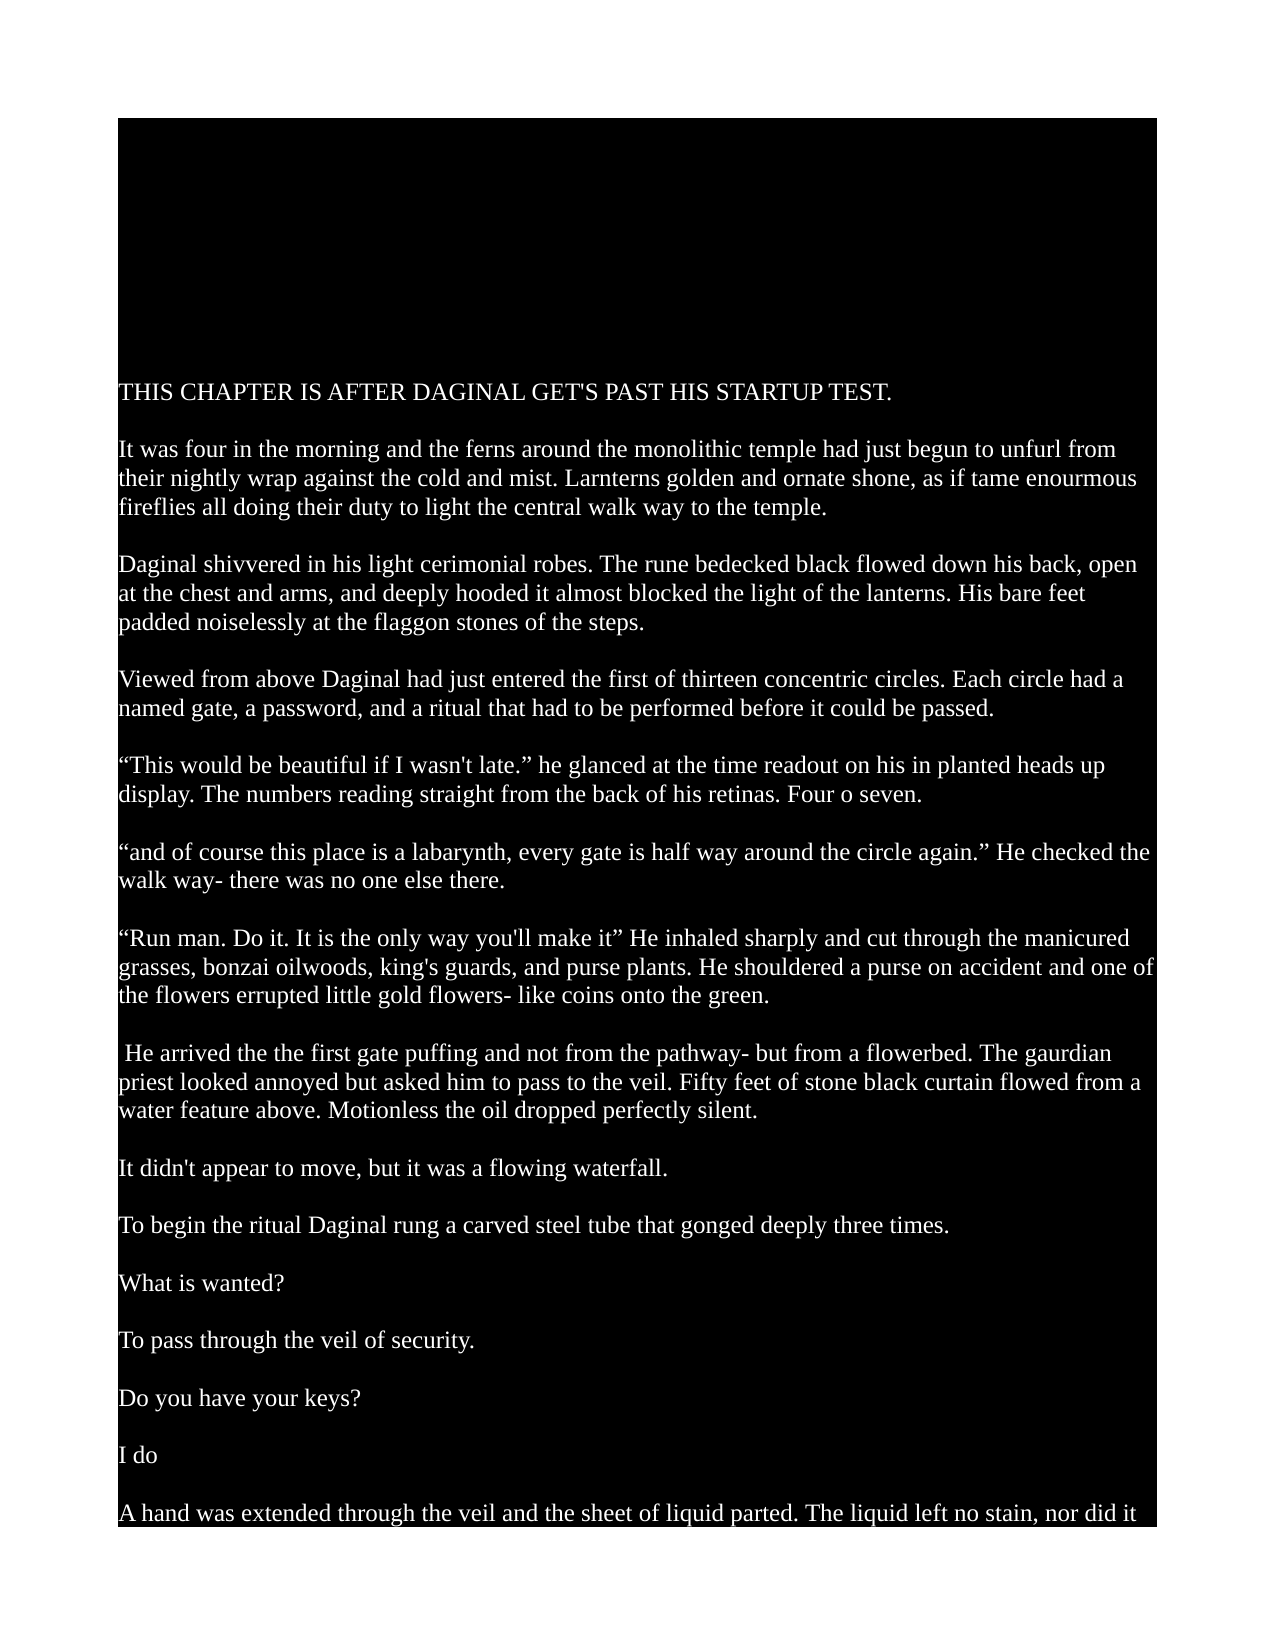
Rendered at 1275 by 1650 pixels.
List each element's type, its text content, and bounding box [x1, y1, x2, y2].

text A hand was extended through the veil and the sheet of liquid parted. The liquid left no stain, nor did it [118, 1498, 1157, 1527]
text He arrived the the first gate puffing and not from the pathway- but from a flowerbed. The gaurdian priest looked annoyed but asked him to pass to the veil. Fifty feet of stone black curtain flowed from a water feature above. Motionless the oil dropped perfectly silent. It didn't appear to move, but it was a flowing waterfall. [118, 1038, 1157, 1182]
text To pass through the veil of security. Do you have your keys? I do [118, 1326, 1157, 1469]
text To begin the ritual Daginal rung a carved steel tube that gonged deeply three times. What is wanted? [118, 1211, 1157, 1297]
text It was four in the morning and the ferns around the monolithic temple had just begun to unfurl from their nightly wrap against the cold and mist. Larnterns golden and ornate shone, as if tame enourmous fireflies all doing their duty to light the central walk way to the temple. Daginal shivvered in his light cerimonial robes. The rune bedecked black flowed down his back, open at the chest and arms, and deeply hooded it almost blocked the light of the lanterns. His bare feet padded noiselessly at the flaggon stones of the steps. [118, 434, 1157, 636]
text THIS CHAPTER IS AFTER DAGINAL GET'S PAST HIS STARTUP TEST. [118, 319, 1157, 406]
text Viewed from above Daginal had just entered the first of thirteen concentric circles. Each circle had a named gate, a password, and a ritual that had to be performed before it could be passed. [118, 664, 1157, 751]
text “This would be beautiful if I wasn't late.” he glanced at the time readout on his in planted heads up display. The numbers reading straight from the back of his retinas. Four o seven. “and of course this place is a labarynth, every gate is half way around the circle again.” He checked the walk way- there was no one else there. “Run man. Do it. It is the only way you'll make it” He inhaled sharply and cut through the manicured grasses, bonzai oilwoods, king's guards, and purse plants. He shouldered a purse on accident and one of the flowers errupted little gold flowers- like coins onto the green. [118, 751, 1157, 1009]
